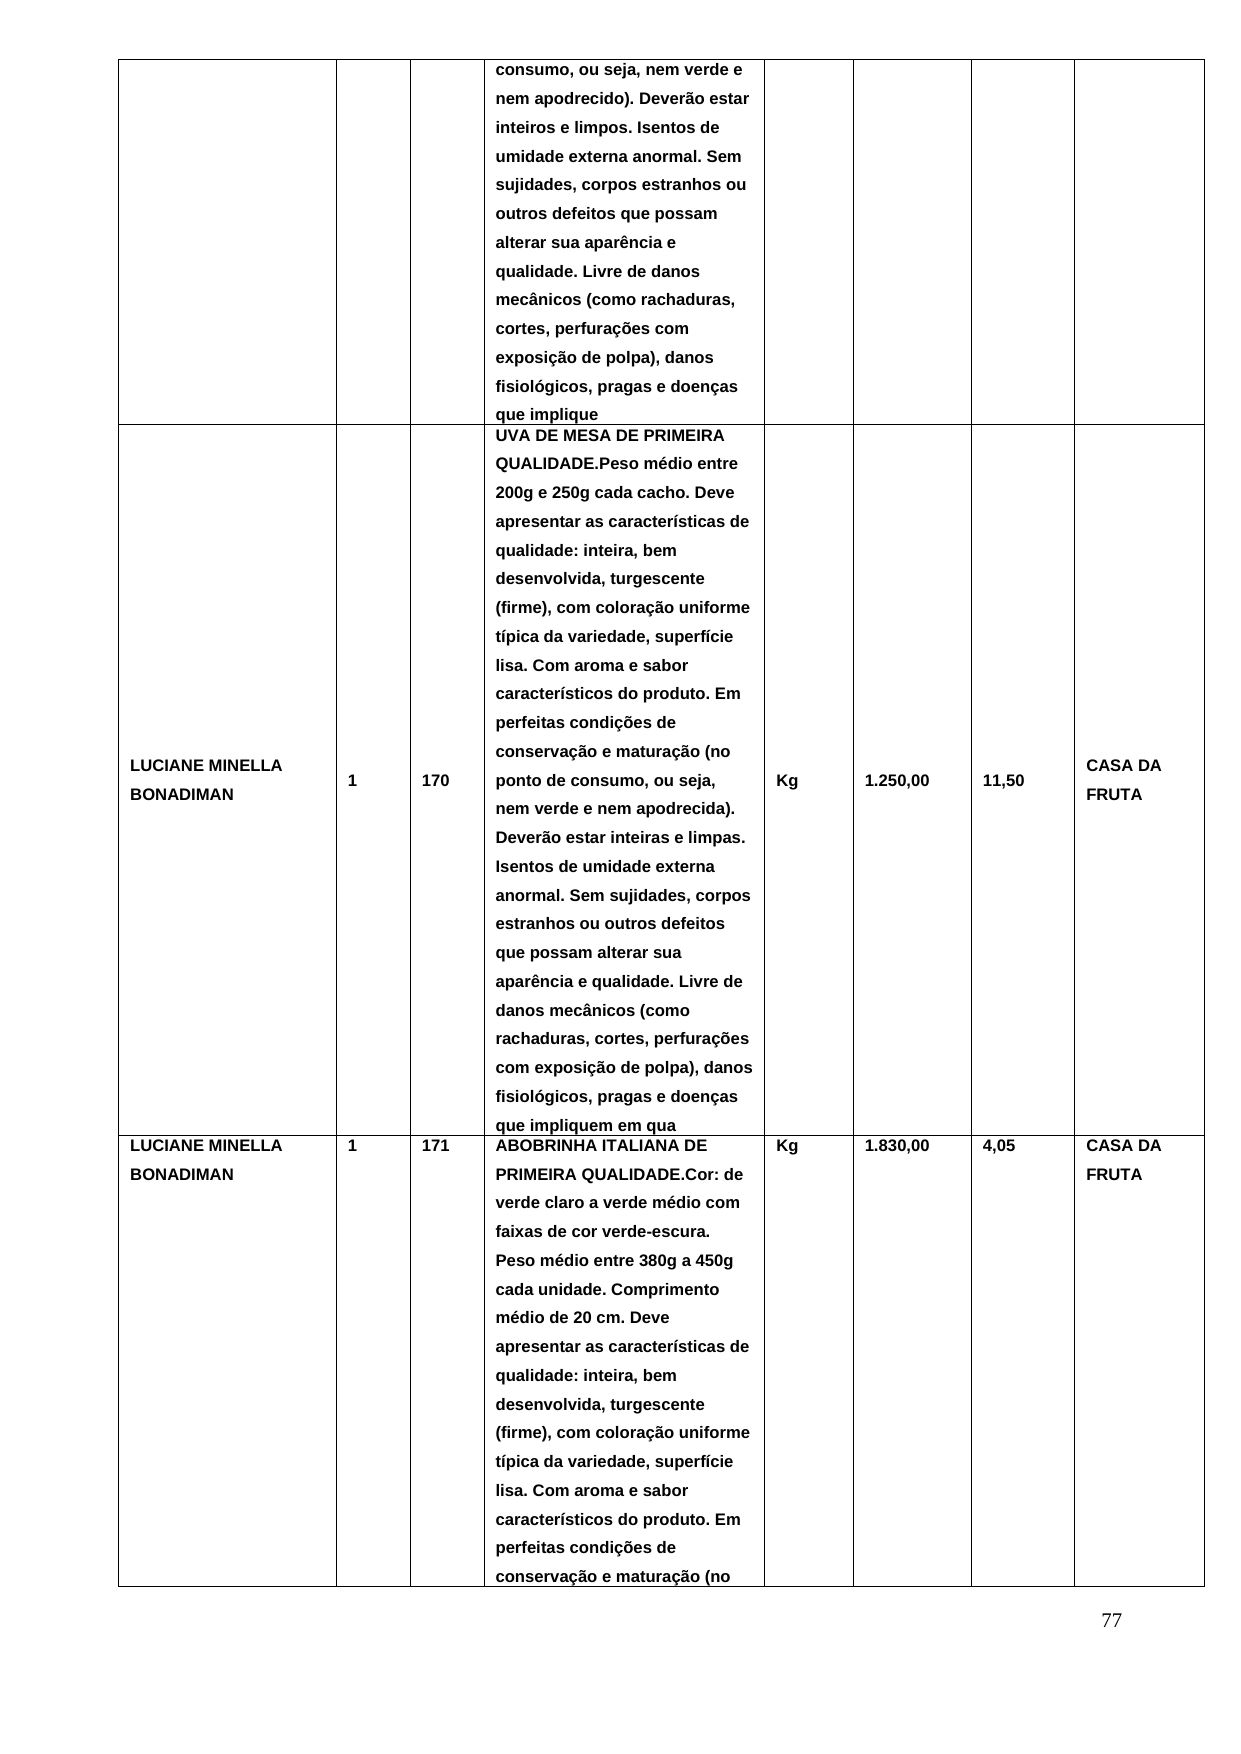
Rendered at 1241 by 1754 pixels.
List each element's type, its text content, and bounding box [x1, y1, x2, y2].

table_cell consumo, ou seja, nem verde e nem apodrecido). Deverão estar inteiros e limpos. Isentos de umidade externa anormal. Sem sujidades, corpos estranhos ou outros defeitos que possam alterar sua aparência e qualidade. Livre de danos mecânicos (como rachaduras, cortes, perfurações com exposição de polpa), danos fisiológicos, pragas e doenças que implique [485, 60, 764, 424]
table_cell 4,05 [972, 1136, 1074, 1586]
table_cell [765, 60, 853, 424]
table_cell 1 [337, 1136, 410, 1586]
table_cell 171 [411, 1136, 484, 1586]
table_cell [119, 60, 336, 424]
table_cell 11,50 [972, 425, 1074, 1134]
table_cell 170 [411, 425, 484, 1134]
table_cell [411, 60, 484, 424]
table_cell [972, 60, 1074, 424]
table_cell 1.830,00 [854, 1136, 971, 1586]
table_cell LUCIANE MINELLA BONADIMAN [119, 425, 336, 1134]
table_cell 1 [337, 425, 410, 1134]
table_cell [337, 60, 410, 424]
table_cell 1.250,00 [854, 425, 971, 1134]
table_cell UVA DE MESA DE PRIMEIRA QUALIDADE.Peso médio entre 200g e 250g cada cacho. Deve apresentar as características de qualidade: inteira, bem desenvolvida, turgescente (firme), com coloração uniforme típica da variedade, superfície lisa. Com aroma e sabor característicos do produto. Em perfeitas condições de conservação e maturação (no ponto de consumo, ou seja, nem verde e nem apodrecida). Deverão estar inteiras e limpas. Isentos de umidade externa anormal. Sem sujidades, corpos estranhos ou outros defeitos que possam alterar sua aparência e qualidade. Livre de danos mecânicos (como rachaduras, cortes, perfurações com exposição de polpa), danos fisiológicos, pragas e doenças que impliquem em qua [485, 425, 764, 1134]
table_cell CASA DA FRUTA [1075, 1136, 1204, 1586]
table_cell [854, 60, 971, 424]
table_cell CASA DA FRUTA [1075, 425, 1204, 1134]
table_cell LUCIANE MINELLA BONADIMAN [119, 1136, 336, 1586]
table_cell Kg [765, 425, 853, 1134]
table_cell Kg [765, 1136, 853, 1586]
table_cell [1075, 60, 1204, 424]
table_cell ABOBRINHA ITALIANA DE PRIMEIRA QUALIDADE.Cor: de verde claro a verde médio com faixas de cor verde-escura. Peso médio entre 380g a 450g cada unidade. Comprimento médio de 20 cm. Deve apresentar as características de qualidade: inteira, bem desenvolvida, turgescente (firme), com coloração uniforme típica da variedade, superfície lisa. Com aroma e sabor característicos do produto. Em perfeitas condições de conservação e maturação (no [485, 1136, 764, 1586]
